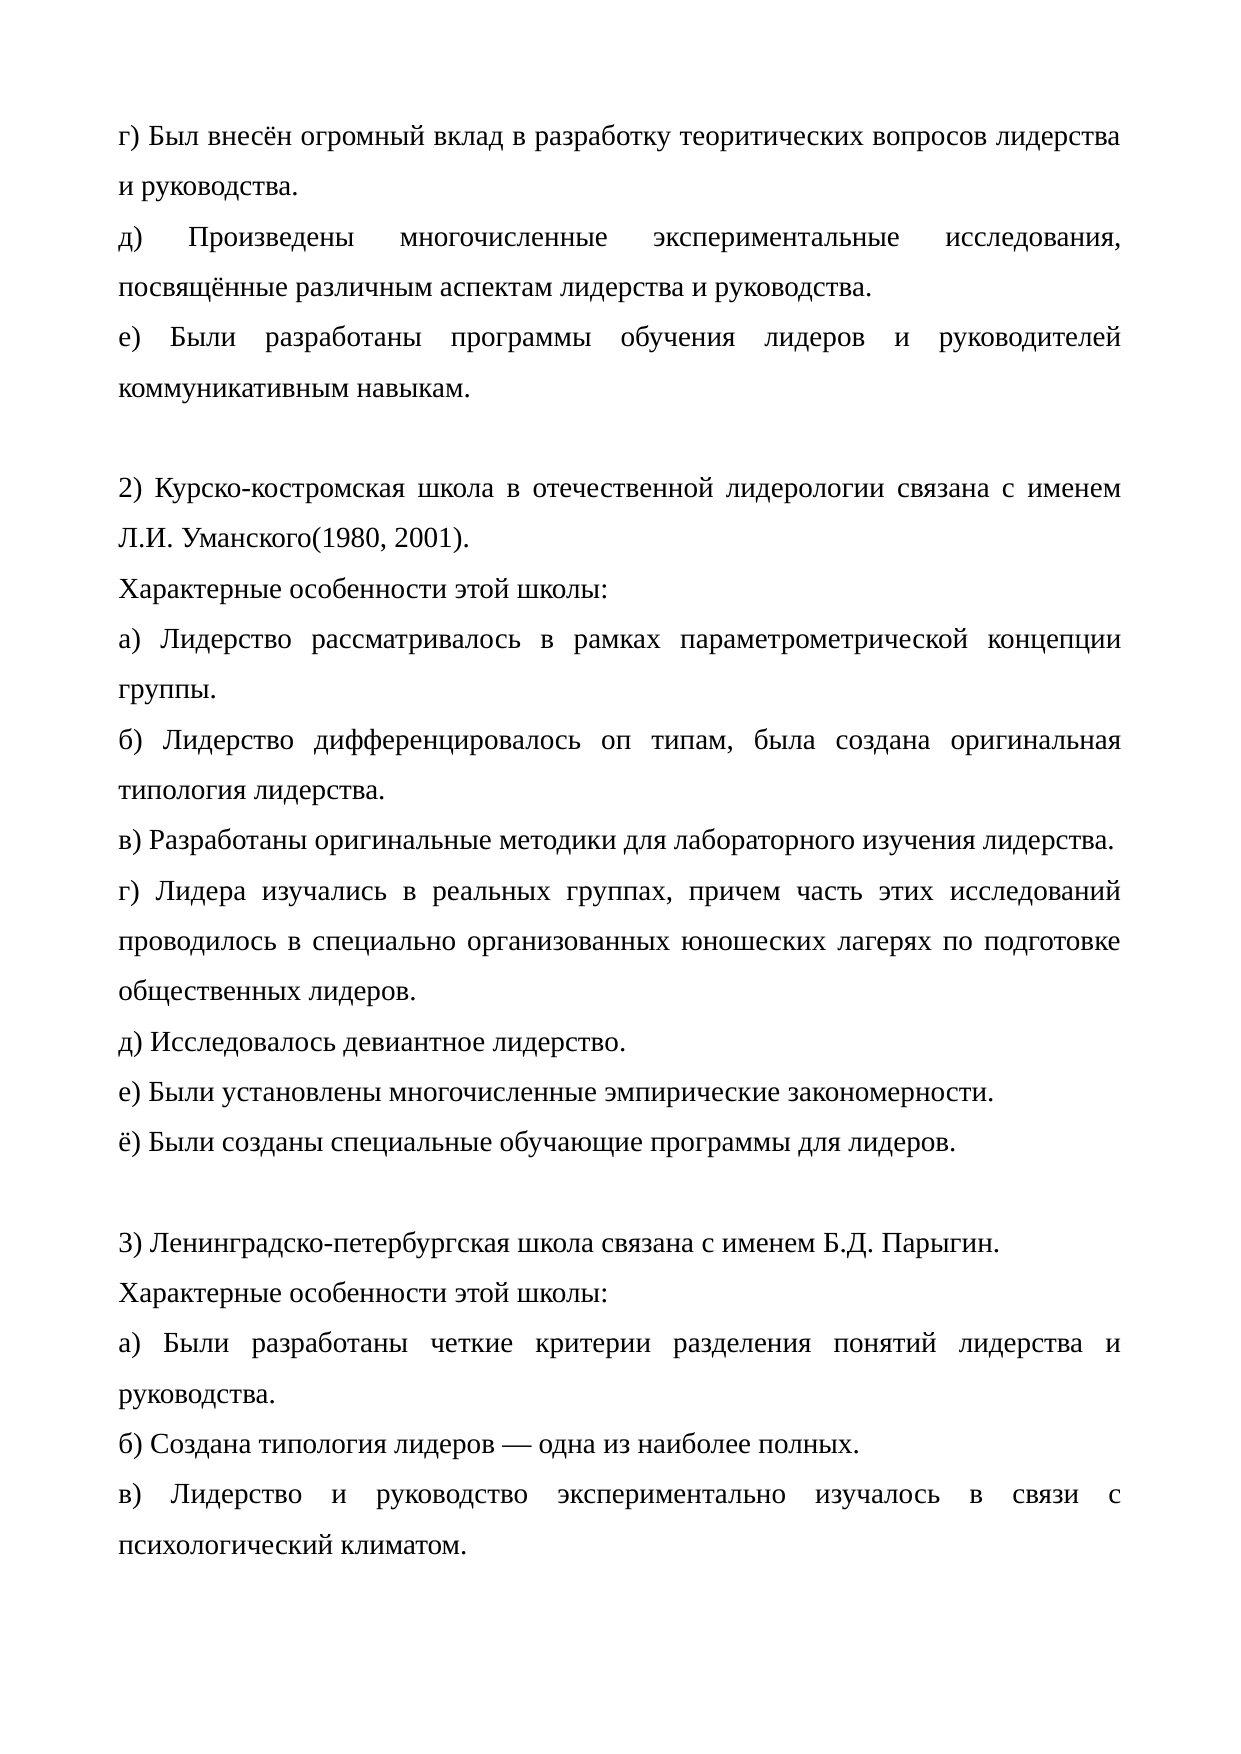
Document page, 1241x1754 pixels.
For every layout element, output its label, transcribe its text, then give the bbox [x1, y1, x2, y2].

text в) Лидерство и руководство экспериментально изучалось в связи с психологический климатом. [118, 1477, 1122, 1560]
text 2) Курско-костромская школа в отечественной лидерологии связана с именем Л.И. Уманского(1980, 2001). [118, 470, 1122, 554]
text в) Разработаны оригинальные методики для лабораторного изучения лидерства. [118, 822, 1122, 856]
text б) Создана типология лидеров — одна из наиболее полных. [118, 1426, 1122, 1460]
text Характерные особенности этой школы: [118, 571, 1122, 604]
text г) Был внесён огромный вклад в разработку теоритических вопросов лидерства и руководства. [118, 118, 1122, 202]
text е) Были установлены многочисленные эмпирические закономерности. [118, 1074, 1122, 1108]
text а) Были разработаны четкие критерии разделения понятий лидерства и руководства. [118, 1326, 1122, 1409]
text г) Лидера изучались в реальных группах, причем часть этих исследований проводилось в специально организованных юношеских лагерях по подготовке общественных лидеров. [118, 873, 1122, 1007]
text д) Произведены многочисленные экспериментальные исследования, посвящённые различным аспектам лидерства и руководства. [118, 219, 1122, 303]
text Характерные особенности этой школы: [118, 1275, 1122, 1309]
text е) Были разработаны программы обучения лидеров и руководителей коммуникативным навыкам. [118, 319, 1122, 403]
text 3) Ленинградско-петербургская школа связана с именем Б.Д. Парыгин. [118, 1225, 1122, 1258]
text а) Лидерство рассматривалось в рамках параметрометрической концепции группы. [118, 621, 1122, 705]
text ё) Были созданы специальные обучающие программы для лидеров. [118, 1124, 1122, 1158]
text б) Лидерство дифференцировалось оп типам, была создана оригинальная типология лидерства. [118, 722, 1122, 806]
text д) Исследовалось девиантное лидерство. [118, 1024, 1122, 1057]
